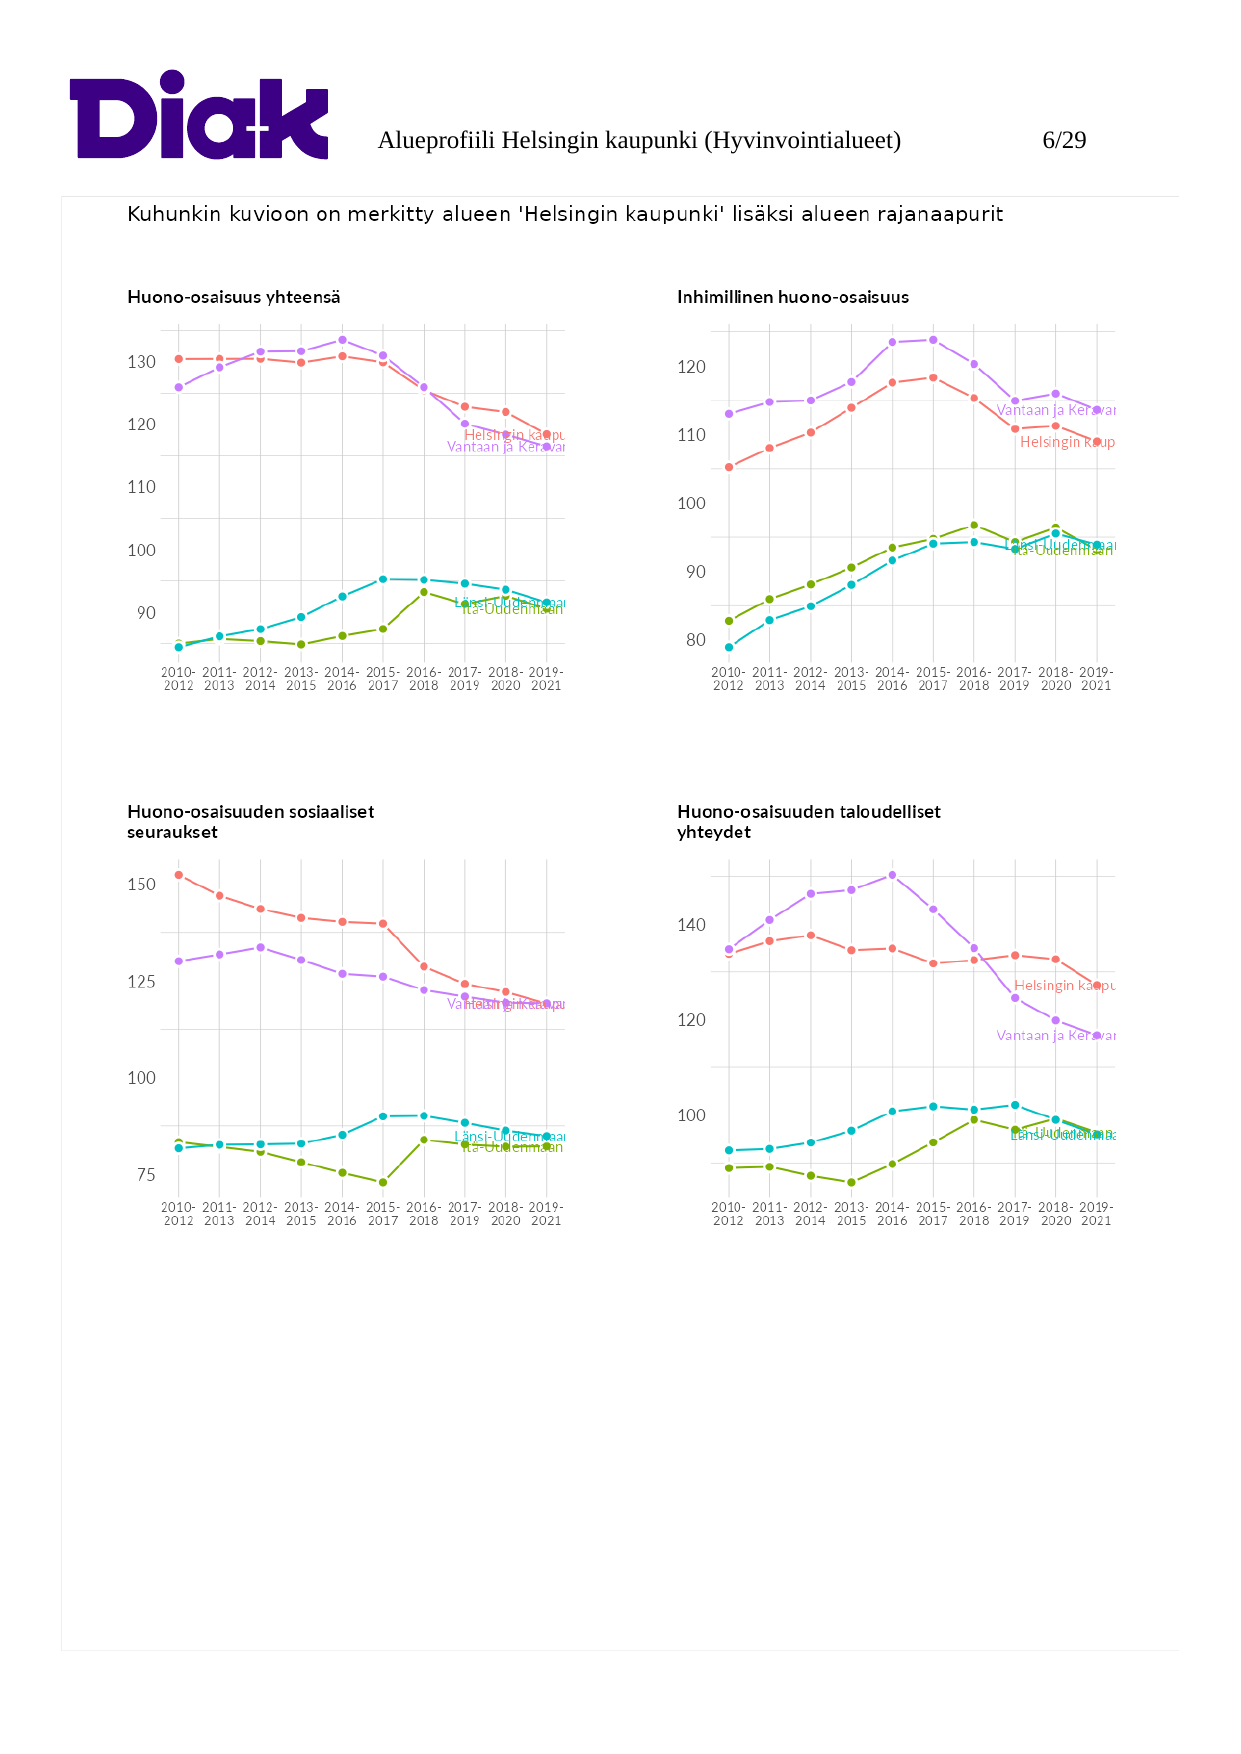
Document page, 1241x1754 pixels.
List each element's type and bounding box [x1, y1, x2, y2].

picture [61, 196, 1179, 1651]
